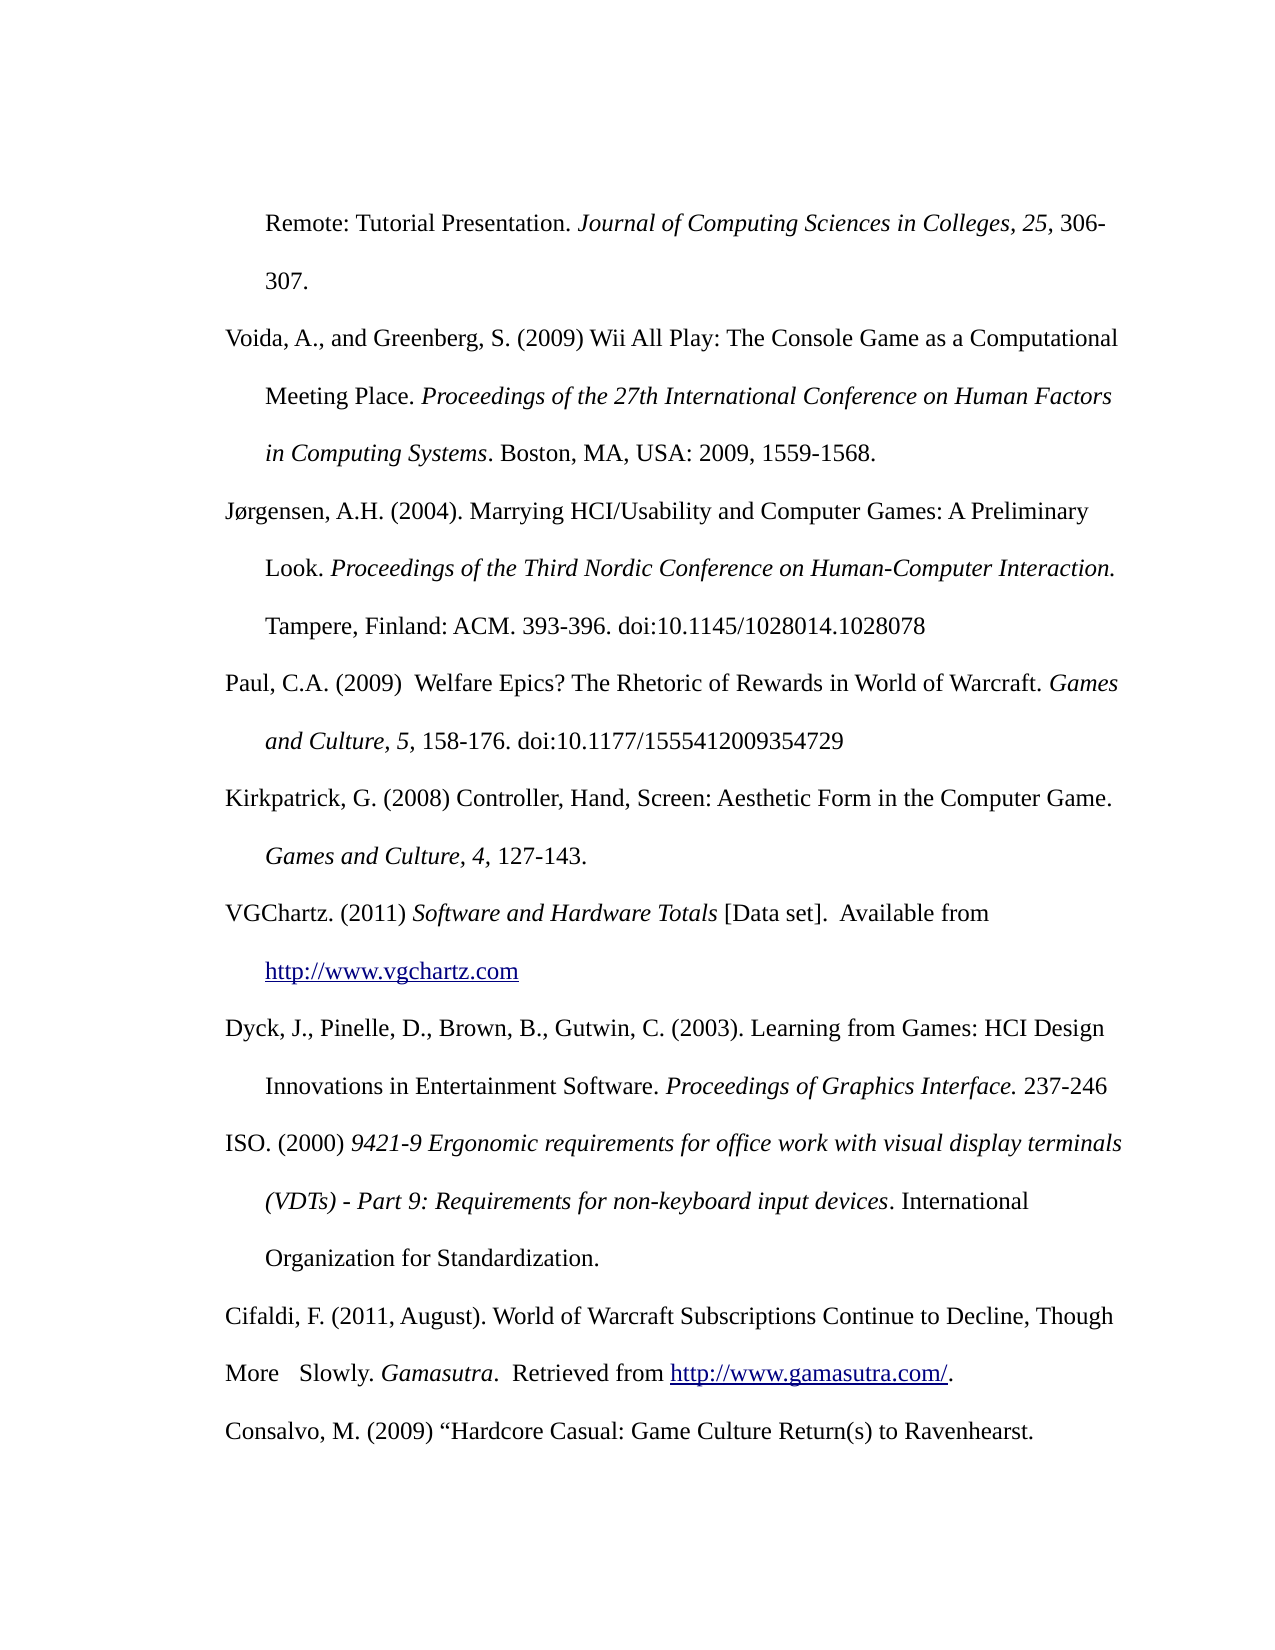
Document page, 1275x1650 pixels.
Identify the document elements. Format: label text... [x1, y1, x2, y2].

text Jørgensen, A.H. (2004). Marrying HCI/Usability and Computer Games: A Preliminary Look. Proceedings of the Third Nordic Conference on Human-Computer Interaction. Tampere, Finland: ACM. 393-396. doi:10.1145/1028014.1028078 [225, 496, 1125, 639]
text Remote: Tutorial Presentation. Journal of Computing Sciences in Colleges, 25, 306-307. [225, 208, 1125, 294]
text Cifaldi, F. (2011, August). World of Warcraft Subscriptions Continue to Decline, Though More Slowly. Gamasutra. Retrieved from http://www.gamasutra.com/. [225, 1301, 1125, 1387]
text Paul, C.A. (2009) Welfare Epics? The Rhetoric of Rewards in World of Warcraft. Games and Culture, 5, 158-176. doi:10.1177/1555412009354729 [225, 668, 1125, 754]
text Dyck, J., Pinelle, D., Brown, B., Gutwin, C. (2003). Learning from Games: HCI Design Innovations in Entertainment Software. Proceedings of Graphics Interface. 237-246 [225, 1013, 1125, 1099]
text Consalvo, M. (2009) “Hardcore Casual: Game Culture Return(s) to Ravenhearst. [225, 1416, 1125, 1444]
text Voida, A., and Greenberg, S. (2009) Wii All Play: The Console Game as a Computational Meeting Place. Proceedings of the 27th International Conference on Human Factors in Computing Systems. Boston, MA, USA: 2009, 1559-1568. [225, 323, 1125, 467]
text VGChartz. (2011) Software and Hardware Totals [Data set]. Available from http://www.vgchartz.com [225, 898, 1125, 984]
text ISO. (2000) 9421-9 Ergonomic requirements for office work with visual display terminals (VDTs) - Part 9: Requirements for non-keyboard input devices. International Organization for Standardization. [225, 1128, 1125, 1272]
text Kirkpatrick, G. (2008) Controller, Hand, Screen: Aesthetic Form in the Computer Game. Games and Culture, 4, 127-143. [225, 783, 1125, 869]
